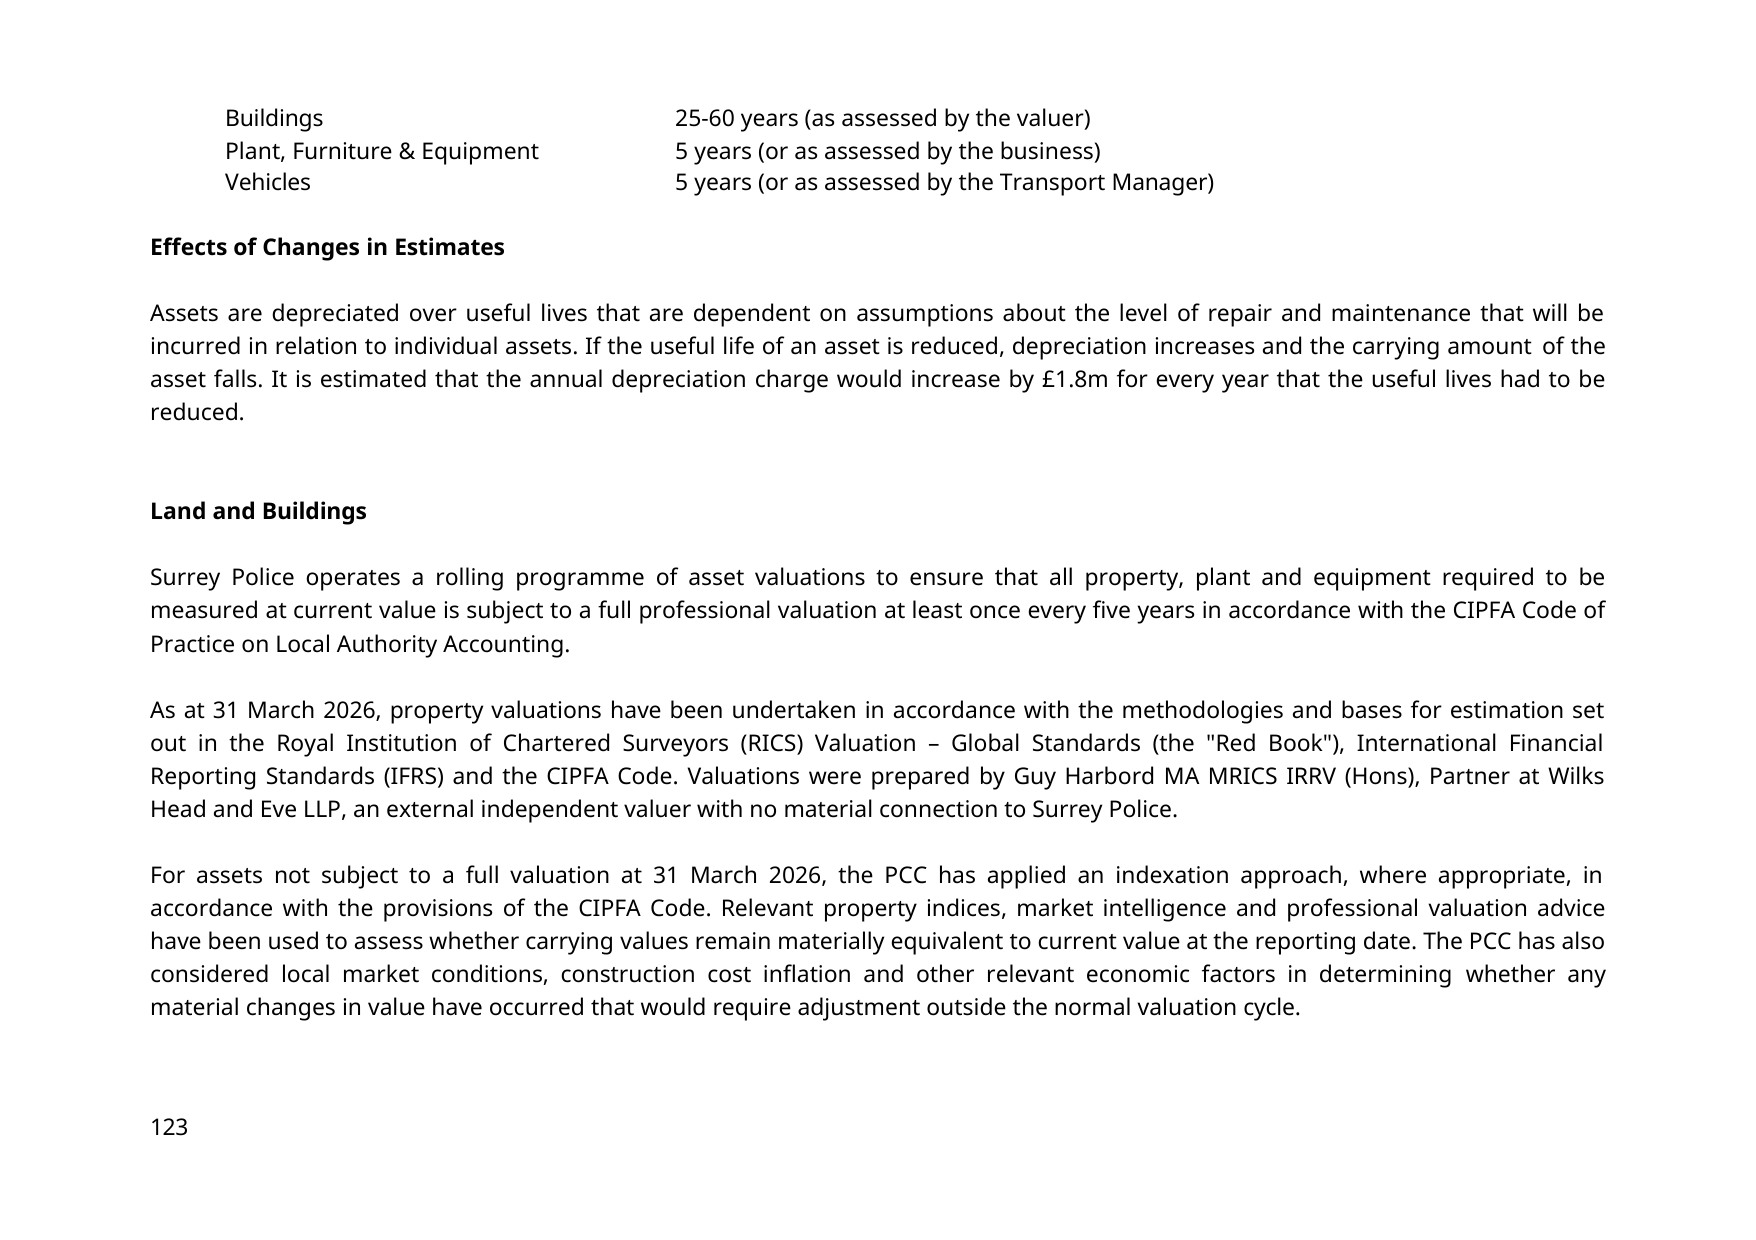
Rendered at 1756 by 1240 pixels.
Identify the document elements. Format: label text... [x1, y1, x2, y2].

subtitle Effects of Changes in Estimates [150, 231, 1726, 262]
subtitle Land and Buildings [150, 495, 1726, 526]
text As at 31 March 2026, property valuations have been undertaken in accordance with the methodologies and bases for estimation set out in the Royal Institution of Chartered Surveyors (RICS) Valuation – Global Standards (the "Red Book"), International Financial Reporting Standards (IFRS) and the CIPFA Code. Valuations were prepared by Guy Harbord MA MRICS IRRV (Hons), Partner at Wilks Head and Eve LLP, an external independent valuer with no material connection to Surrey Police. [150, 694, 1606, 824]
text Assets are depreciated over useful lives that are dependent on assumptions about the level of repair and maintenance that will be incurred in relation to individual assets. If the useful life of an asset is reduced, depreciation increases and the carrying amount of the asset falls. It is estimated that the annual depreciation charge would increase by £1.8m for every year that the useful lives had to be reduced. [150, 297, 1606, 427]
text Surrey Police operates a rolling programme of asset valuations to ensure that all property, plant and equipment required to be measured at current value is subject to a full professional valuation at least once every five years in accordance with the CIPFA Code of Practice on Local Authority Accounting. [150, 561, 1606, 659]
text For assets not subject to a full valuation at 31 March 2026, the PCC has applied an indexation approach, where appropriate, in accordance with the provisions of the CIPFA Code. Relevant property indices, market intelligence and professional valuation advice have been used to assess whether carrying values remain materially equivalent to current value at the reporting date. The PCC has also considered local market conditions, construction cost inflation and other relevant economic factors in determining whether any material changes in value have occurred that would require adjustment outside the normal valuation cycle. [150, 859, 1606, 1023]
text Vehicles 5 years (or as assessed by the Transport Manager) [225, 168, 1726, 196]
text Buildings 25-60 years (as assessed by the valuer) Plant, Furniture & Equipment 5 years (or as assessed by the business) [225, 102, 1147, 166]
